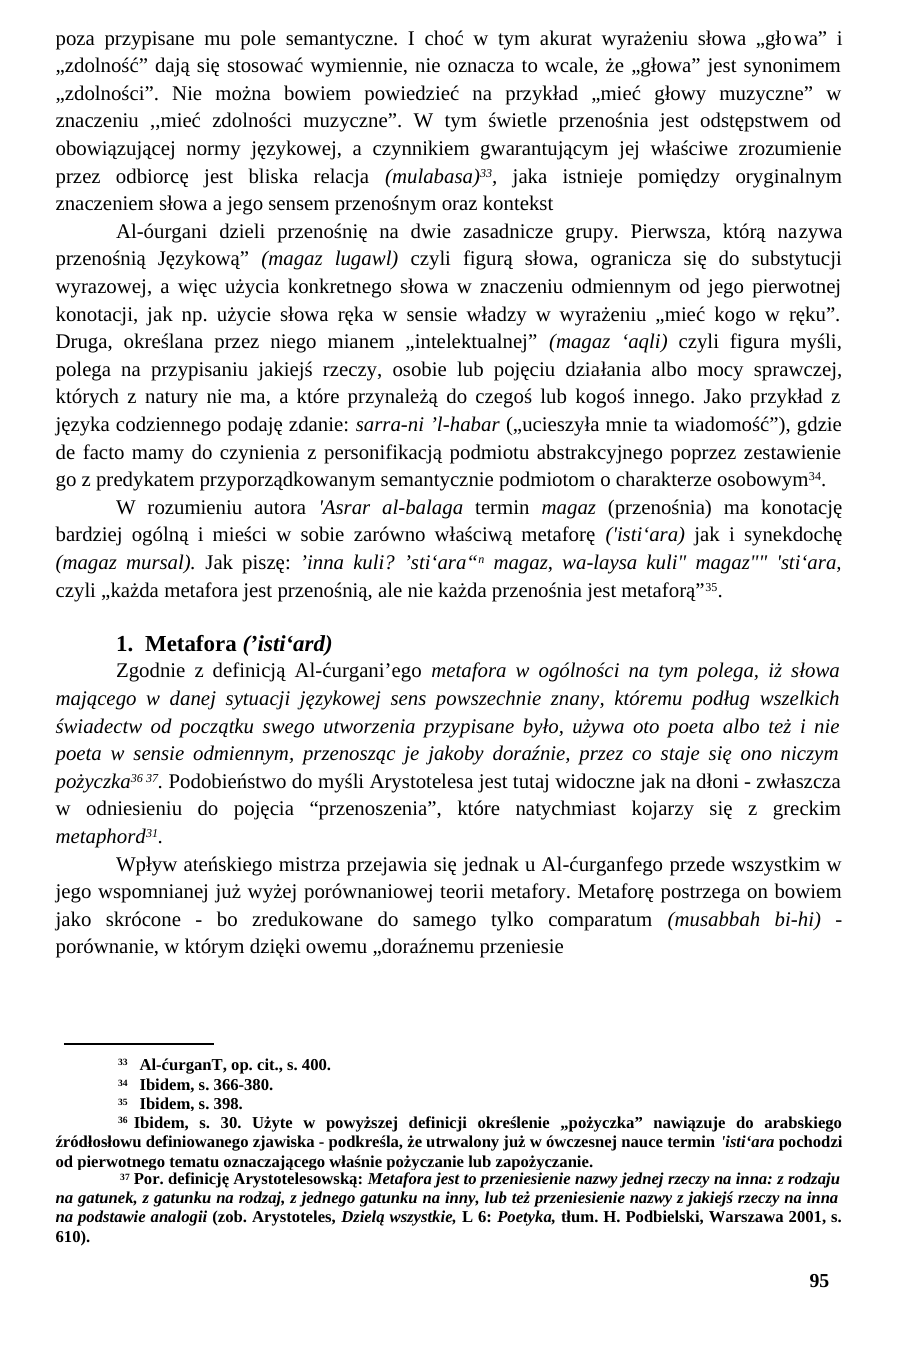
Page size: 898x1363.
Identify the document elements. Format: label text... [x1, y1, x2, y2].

text Al-óurgani dzieli przenośnię na dwie zasadnicze grupy. Pierwsza, którą na­zywa przenośnią Językową” (magaz lugawl) czyli figurą słowa, ogranicza się do substytucji wyrazowej, a więc użycia konkretnego słowa w znaczeniu odmiennym od jego pierwotnej konotacji, jak np. użycie słowa ręka w sensie władzy w wyrażeniu „mieć kogo w ręku”. Druga, określana przez niego mianem „intelektualnej” (magaz ‘aqli) czyli figura myśli, polega na przypisaniu jakiejś rzeczy, osobie lub pojęciu dzia­łania albo mocy sprawczej, których z natury nie ma, a które przynależą do czegoś lub kogoś innego. Jako przykład z języka codziennego podaję zdanie: sarra-ni ’l-habar („ucieszyła mnie ta wiadomość”), gdzie de facto mamy do czynienia z personifikacją podmiotu abstrakcyjnego poprzez zestawienie go z predykatem przyporządkowanym semantycznie podmiotom o charakterze osobowym34. [55, 219, 842, 491]
text W rozumieniu autora 'Asrar al-balaga termin magaz (przenośnia) ma kono­tację bardziej ogólną i mieści w sobie zarówno właściwą metaforę ('isti‘ara) jak i synekdochę (magaz mursal). Jak piszę: ’inna kuli? ’sti‘ara“n magaz, wa-laysa kuli" magaz"" 'sti‘ara, czyli „każda metafora jest przenośnią, ale nie każda przenośnia jest metaforą”35. [55, 495, 842, 602]
subtitle 1. Metafora (’isti‘ard) [55, 630, 842, 657]
text 33 Al-ćurganT, op. cit., s. 400. [55, 1054, 842, 1074]
text 37 Por. definicję Arystotelesowską: Metafora jest to przeniesienie nazwy jednej rzeczy na inna: z rodzaju na gatunek, z gatunku na rodzaj, z jednego gatunku na inny, lub też przeniesienie nazwy z jakiejś rzeczy na inna na podstawie analogii (zob. Arystoteles, Dzielą wszystkie, L 6: Poetyka, tłum. H. Podbielski, Warszawa 2001, s. 610). [55, 1169, 842, 1245]
text Wpływ ateńskiego mistrza przejawia się jednak u Al-ćurganfego przede wszystkim w jego wspomnianej już wyżej porównaniowej teorii metafory. Metaforę postrzega on bowiem jako skrócone - bo zredukowane do samego tylko comparatum (musabbah bi-hi) - porównanie, w którym dzięki owemu „doraźnemu przeniesie­ [55, 852, 842, 958]
text 95 [809, 1269, 836, 1292]
text 35 Ibidem, s. 398. [55, 1094, 842, 1111]
text Zgodnie z definicją Al-ćurgani’ego metafora w ogólności na tym polega, iż słowa mającego w danej sytuacji językowej sens powszechnie znany, któremu podług wszelkich świadectw od początku swego utworzenia przypisane było, używa oto poeta albo też i nie poeta w sensie odmiennym, przenosząc je jakoby doraźnie, przez co staje się ono niczym pożyczka36 37. Podobieństwo do myśli Arystotelesa jest tutaj widoczne jak na dłoni - zwłaszcza w odniesieniu do pojęcia “przenoszenia”, które natychmiast kojarzy się z greckim metaphord31. [55, 658, 842, 848]
text 36 Ibidem, s. 30. Użyte w powyższej definicji określenie „pożyczka” nawiązuje do arabskiego źródłosłowu definiowanego zjawiska - podkreśla, że utrwalony już w ówczesnej nauce termin 'isti‘ara pochodzi od pierwotnego tematu oznaczającego właśnie pożyczanie lub zapożyczanie. [55, 1113, 842, 1169]
text poza przypisane mu pole semantyczne. I choć w tym akurat wyrażeniu słowa „gło­wa” i „zdolność” dają się stosować wymiennie, nie oznacza to wcale, że „głowa” jest synonimem „zdolności”. Nie można bowiem powiedzieć na przykład „mieć głowy muzyczne” w znaczeniu ,,mieć zdolności muzyczne”. W tym świetle przenośnia jest odstępstwem od obowiązującej normy językowej, a czynnikiem gwarantującym jej właściwe zrozumienie przez odbiorcę jest bliska relacja (mulabasa)33, jaka istnieje pomiędzy oryginalnym znaczeniem słowa a jego sensem przenośnym oraz kontekst [55, 26, 842, 215]
text 34 Ibidem, s. 366-380. [55, 1075, 842, 1092]
